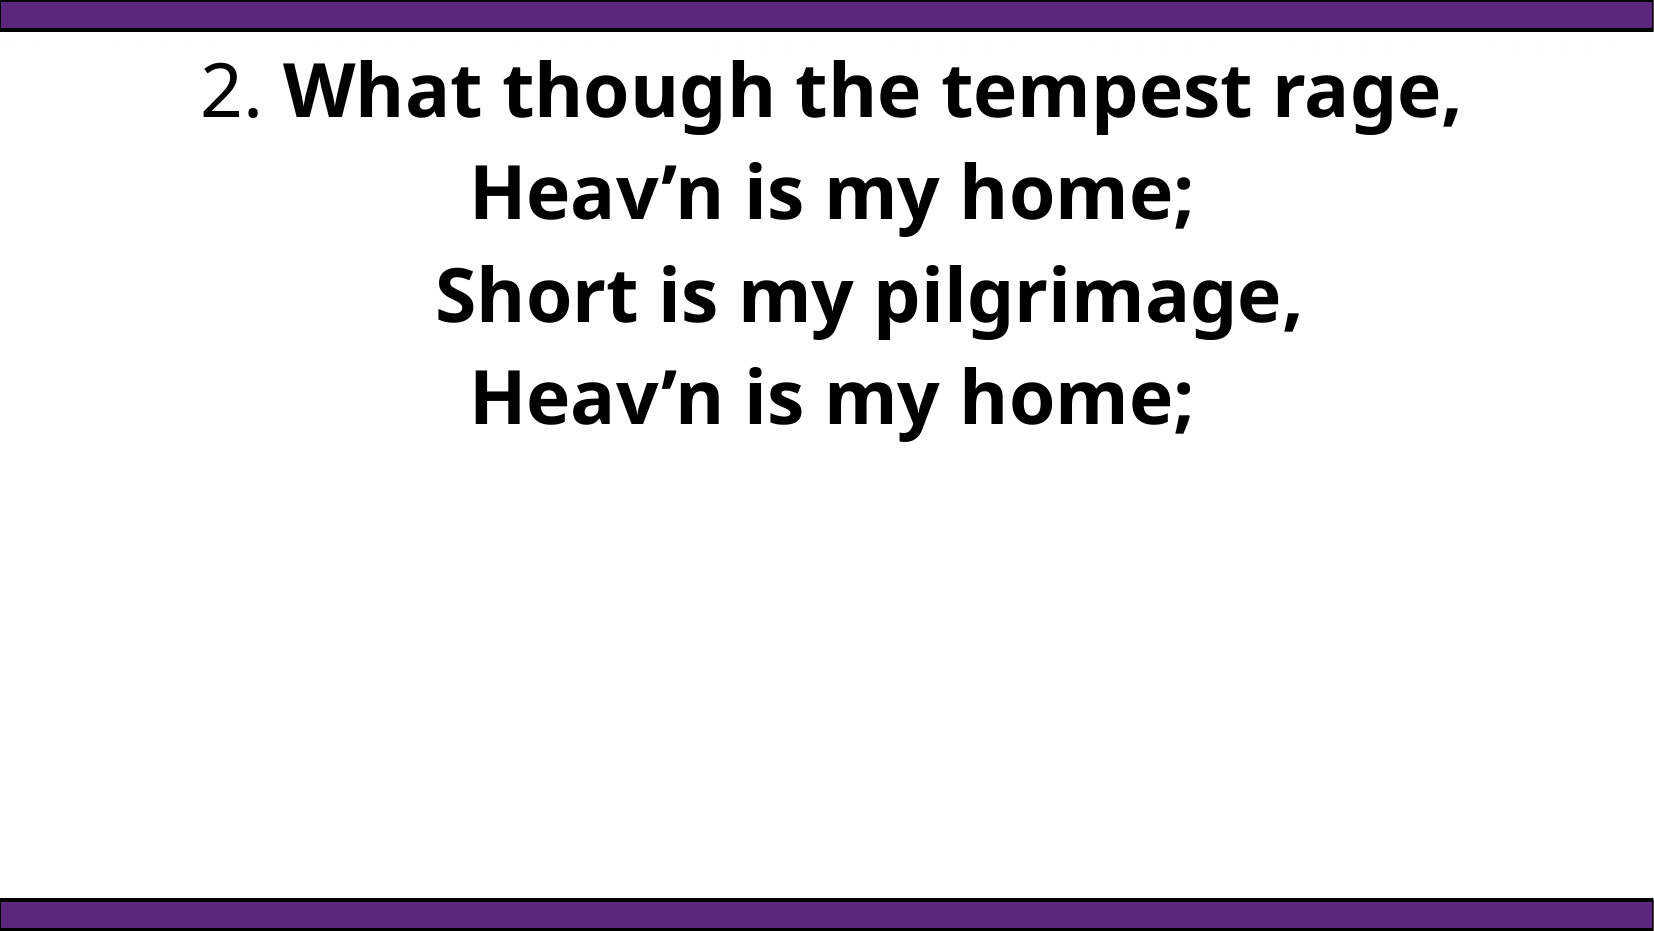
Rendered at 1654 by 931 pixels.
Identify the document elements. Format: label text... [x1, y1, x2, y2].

picture [0, 31, 1654, 900]
text_box [0, 0, 1654, 31]
text_box [0, 900, 1654, 931]
text_box 2. What though the tempest rage, Heav’n is my home; Short is my pilgrimage, Heav’n is my home; [45, 30, 1621, 445]
